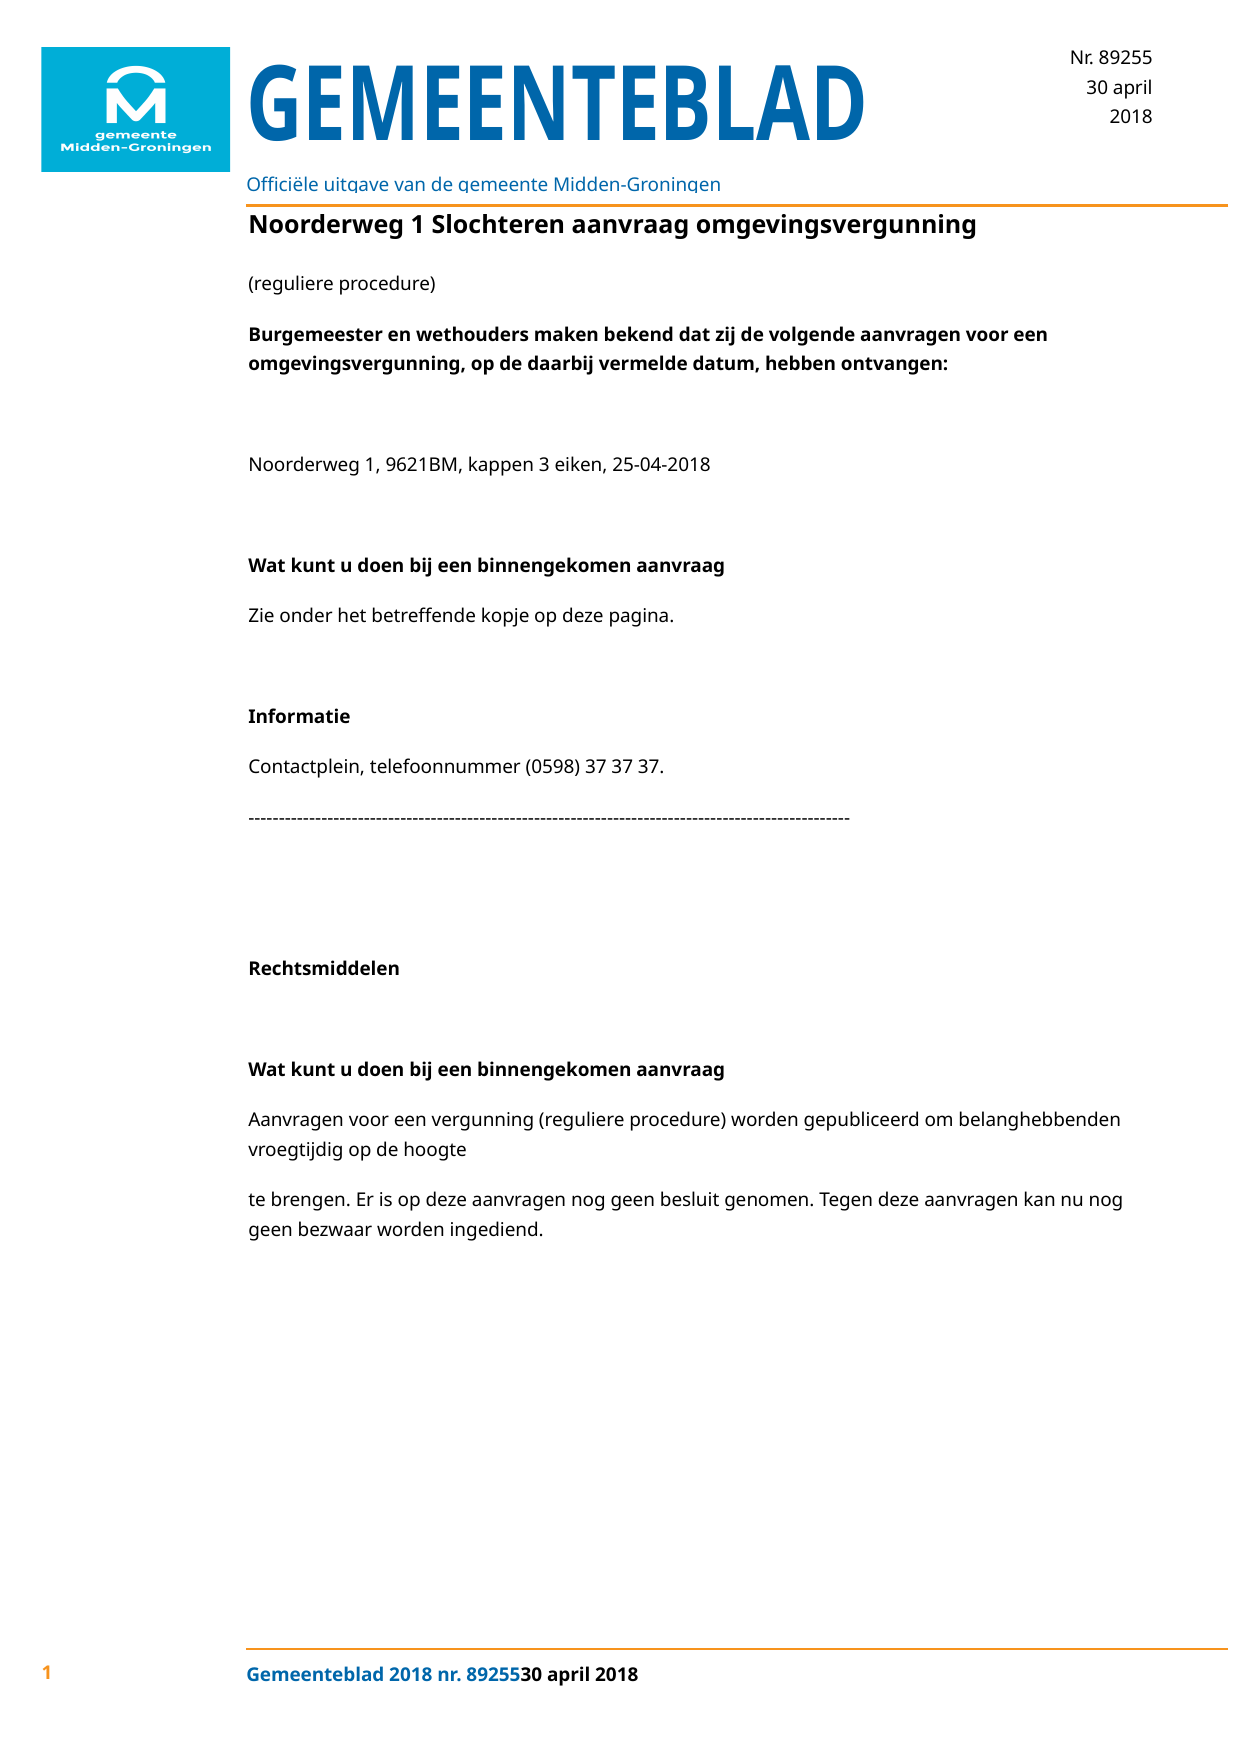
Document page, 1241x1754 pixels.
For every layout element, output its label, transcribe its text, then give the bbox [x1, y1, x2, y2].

text te brengen. Er is op deze aanvragen nog geen besluit genomen. Tegen deze aanvragen kan nu nog geen bezwaar worden ingediend. [248, 1187, 1152, 1242]
text Noorderweg 1, 9621BM, kappen 3 eiken, 25-04-2018 [248, 451, 1152, 477]
text Contactplein, telefoonnummer (0598) 37 37 37. [248, 754, 1152, 779]
text Rechtsmiddelen [248, 955, 1152, 981]
text Wat kunt u doen bij een binnengekomen aanvraag [248, 552, 1152, 578]
picture [108, 66, 164, 82]
text Noorderweg 1 Slochteren aanvraag omgevingsvergunning [248, 207, 1152, 241]
text (reguliere procedure) [248, 270, 1152, 296]
text Zie onder het betreffende kopje op deze pagina. [248, 602, 1152, 628]
text Wat kunt u doen bij een binnengekomen aanvraag [248, 1056, 1152, 1082]
text Aanvragen voor een vergunning (reguliere procedure) worden gepubliceerd om belanghebbenden vroegtijdig op de hoogte [248, 1107, 1152, 1162]
text --------------------------------------------------------------------------------------------------- [248, 804, 1152, 830]
picture [107, 89, 165, 122]
text Burgemeester en wethouders maken bekend dat zij de volgende aanvragen voor een omgevingsvergunning, op de daarbij vermelde datum, hebben ontvangen: [248, 321, 1152, 376]
picture [184, 146, 190, 153]
text Informatie [248, 703, 1152, 729]
